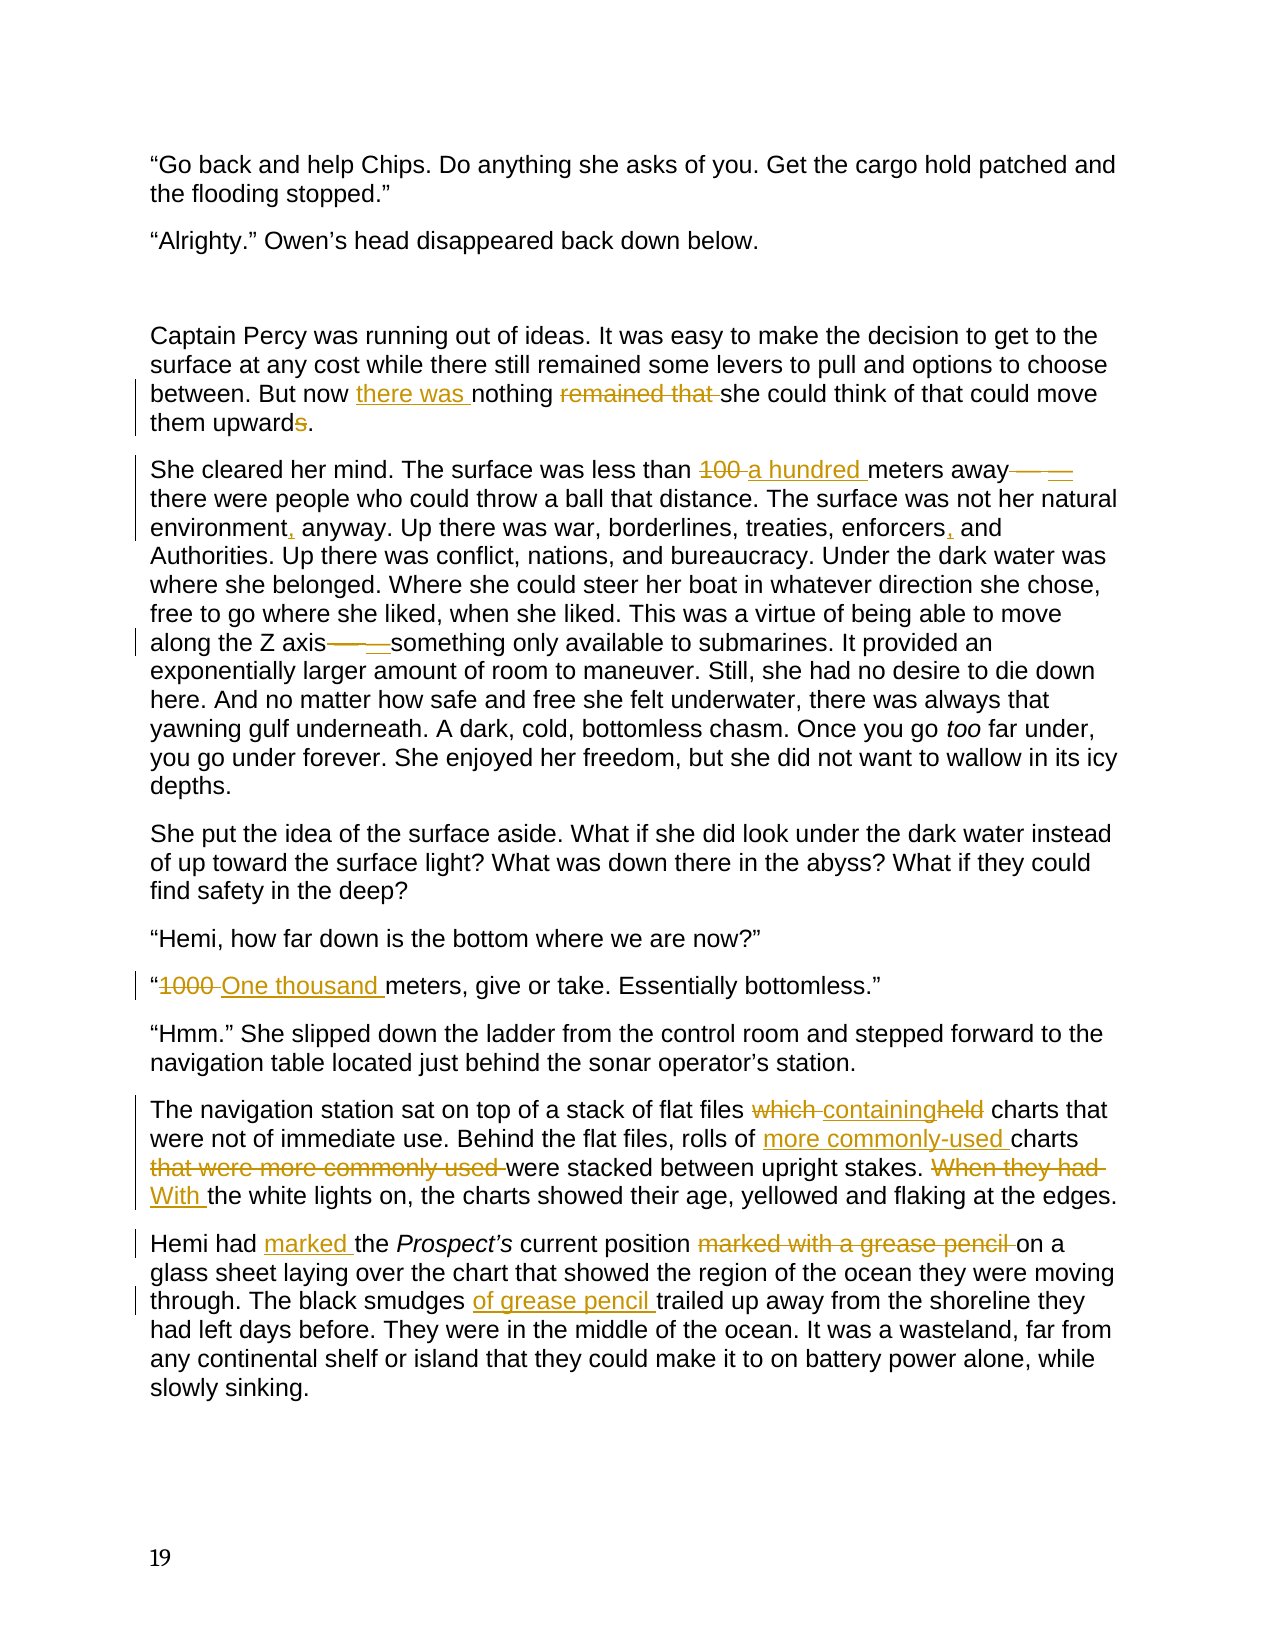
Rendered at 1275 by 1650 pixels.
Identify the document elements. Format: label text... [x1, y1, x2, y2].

text Captain Percy was running out of ideas. It was easy to make the decision to get to the surface at any cost while there still remained some levers to pull and options to choose between. But now there was nothing she could think of that could move them upward. [150, 321, 1125, 436]
text “Hemi, how far down is the bottom where we are now?” [150, 924, 1125, 952]
text “Alrighty.” Owen’s head disappeared back down below. [150, 226, 1125, 255]
text “Hmm.” She slipped down the ladder from the control room and stepped forward to the navigation table located just behind the sonar operator’s station. [150, 1019, 1125, 1076]
text Hemi had marked the Prospect’s current position on a glass sheet laying over the chart that showed the region of the ocean they were moving through. The black smudges of grease pencil trailed up away from the shoreline they had left days before. They were in the middle of the ocean. It was a wasteland, far from any continental shelf or island that they could make it to on battery power alone, while slowly sinking. [150, 1229, 1125, 1401]
text She put the idea of the surface aside. What if she did look under the dark water instead of up toward the surface light? What was down there in the abyss? What if they could find safety in the deep? [150, 819, 1125, 905]
text “Go back and help Chips. Do anything she asks of you. Get the cargo hold patched and the flooding stopped.” [150, 150, 1125, 207]
text The navigation station sat on top of a stack of flat files containing charts that were not of immediate use. Behind the flat files, rolls of more commonly-used charts were stacked between upright stakes. With the white lights on, the charts showed their age, yellowed and flaking at the edges. [150, 1095, 1125, 1210]
text She cleared her mind. The surface was less than a hundred meters away—there were people who could throw a ball that distance. The surface was not her natural environment, anyway. Up there was war, borderlines, treaties, enforcers, and Authorities. Up there was conflict, nations, and bureaucracy. Under the dark water was where she belonged. Where she could steer her boat in whatever direction she chose, free to go where she liked, when she liked. This was a virtue of being able to move along the Z axis—something only available to submarines. It provided an exponentially larger amount of room to maneuver. Still, she had no desire to die down here. And no matter how safe and free she felt underwater, there was always that yawning gulf underneath. A dark, cold, bottomless chasm. Once you go too far under, you go under forever. She enjoyed her freedom, but she did not want to wallow in its icy depths. [150, 455, 1125, 800]
text “One thousand meters, give or take. Essentially bottomless.” [150, 971, 1125, 1000]
